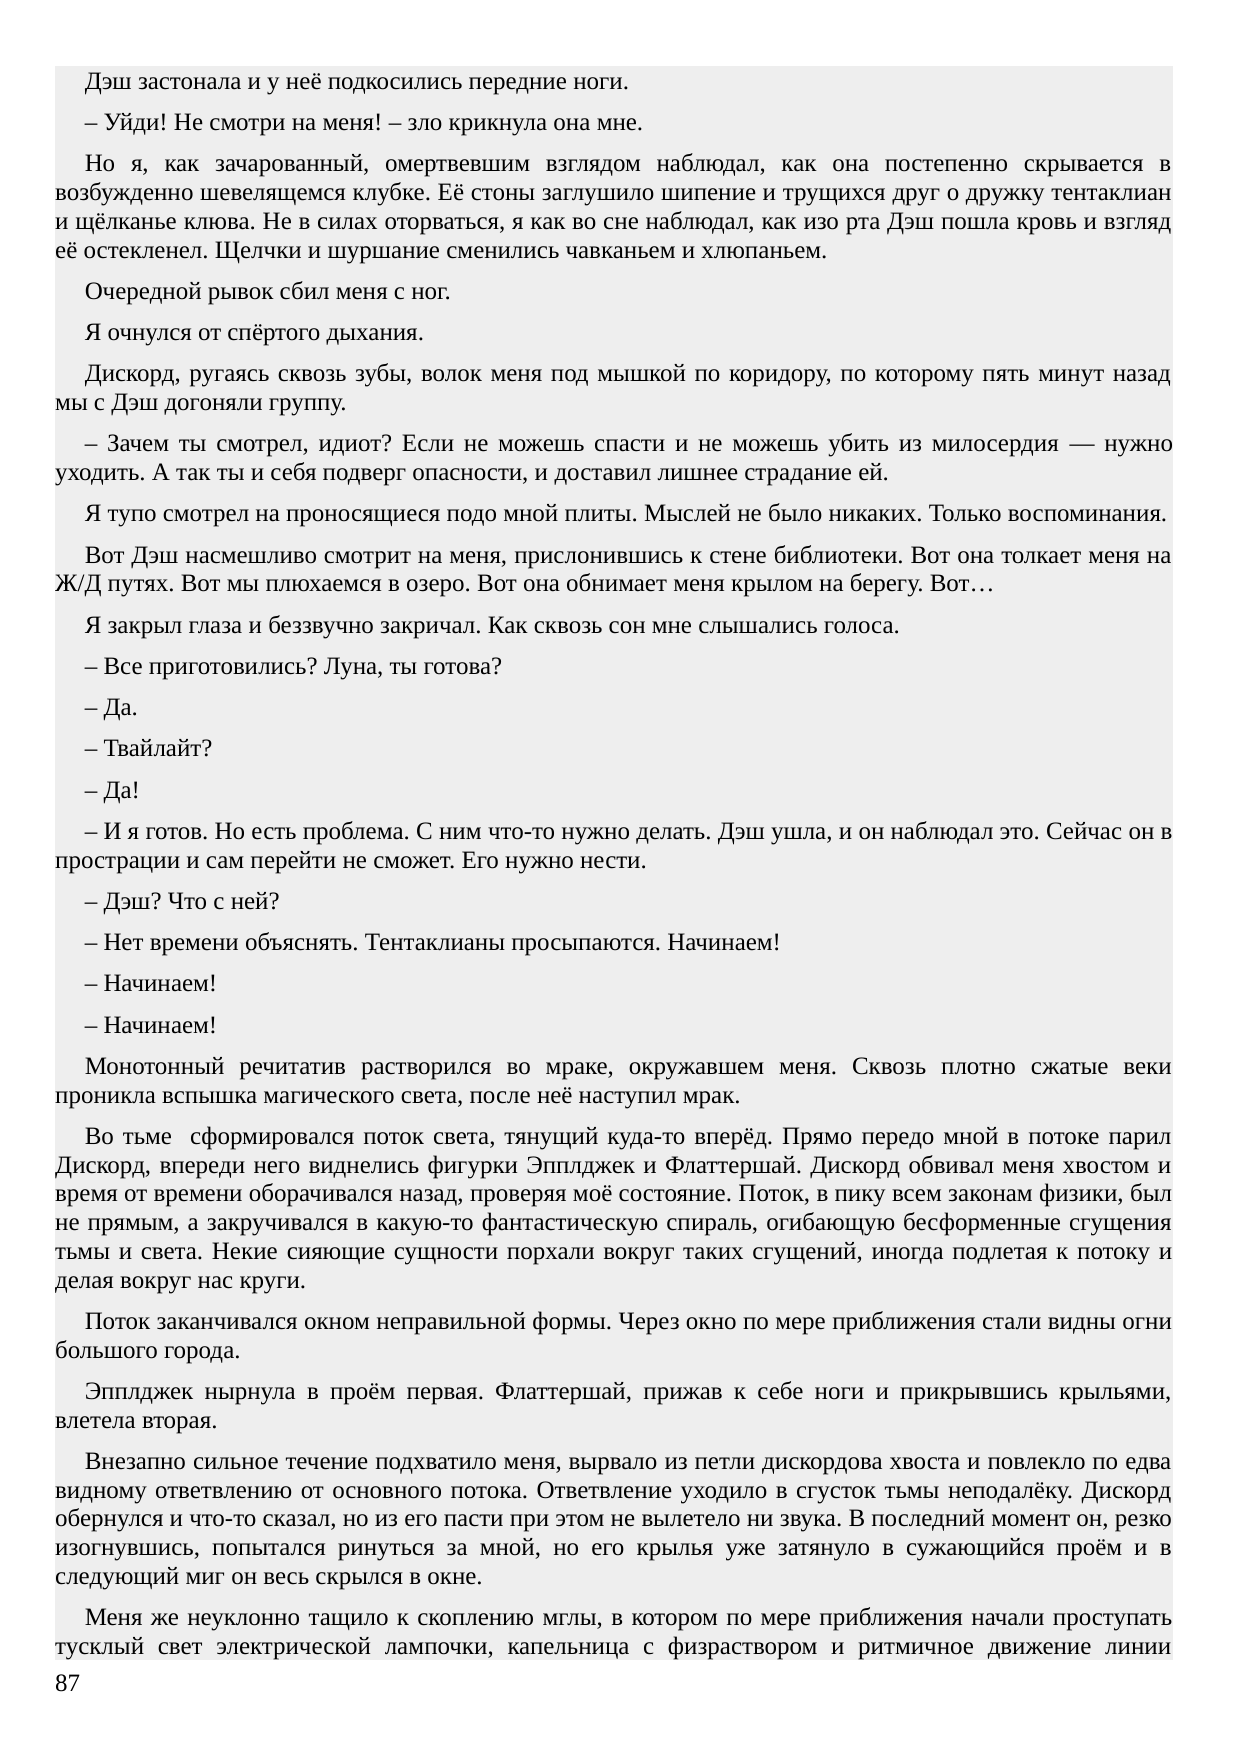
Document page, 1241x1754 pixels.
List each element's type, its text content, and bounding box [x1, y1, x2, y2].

text Я закрыл глаза и беззвучно закричал. Как сквозь сон мне слышались голоса. [55, 610, 1173, 638]
text – Да. [55, 692, 1173, 721]
text – Уйди! Не смотри на меня! – зло крикнула она мне. [55, 107, 1173, 136]
text Эпплджек нырнула в проём первая. Флаттершай, прижав к себе ноги и прикрывшись крыльями, влетела вторая. [55, 1376, 1173, 1433]
text Я очнулся от спёртого дыхания. [55, 317, 1173, 346]
text Во тьме сформировался поток света, тянущий куда-то вперёд. Прямо передо мной в потоке парил Дискорд, впереди него виднелись фигурки Эпплджек и Флаттершай. Дискорд обвивал меня хвостом и время от времени оборачивался назад, проверяя моё состояние. Поток, в пику всем законам физики, был не прямым, а закручивался в какую-то фантастическую спираль, огибающую бесформенные сгущения тьмы и света. Некие сияющие сущности порхали вокруг таких сгущений, иногда подлетая к потоку и делая вокруг нас круги. [55, 1121, 1173, 1293]
text – И я готов. Но есть проблема. С ним что-то нужно делать. Дэш ушла, и он наблюдал это. Сейчас он в прострации и сам перейти не сможет. Его нужно нести. [55, 816, 1173, 873]
text Дискорд, ругаясь сквозь зубы, волок меня под мышкой по коридору, по которому пять минут назад мы с Дэш догоняли группу. [55, 358, 1173, 416]
text Вот Дэш насмешливо смотрит на меня, прислонившись к стене библиотеки. Вот она толкает меня на Ж/Д путях. Вот мы плюхаемся в озеро. Вот она обнимает меня крылом на берегу. Вот… [55, 540, 1173, 597]
text – Дэш? Что с ней? [55, 886, 1173, 915]
text Я тупо смотрел на проносящиеся подо мной плиты. Мыслей не было никаких. Только воспоминания. [55, 498, 1173, 527]
text Поток заканчивался окном неправильной формы. Через окно по мере приближения стали видны огни большого города. [55, 1306, 1173, 1363]
text Но я, как зачарованный, омертвевшим взглядом наблюдал, как она постепенно скрывается в возбужденно шевелящемся клубке. Её стоны заглушило шипение и трущихся друг о дружку тентаклиан и щёлканье клюва. Не в силах оторваться, я как во сне наблюдал, как изо рта Дэш пошла кровь и взгляд её остекленел. Щелчки и шуршание сменились чавканьем и хлюпаньем. [55, 148, 1173, 263]
text – Да! [55, 775, 1173, 803]
text Монотонный речитатив растворился во мраке, окружавшем меня. Сквозь плотно сжатые веки проникла вспышка магического света, после неё наступил мрак. [55, 1051, 1173, 1108]
text – Начинаем! [55, 1010, 1173, 1038]
text – Начинаем! [55, 968, 1173, 997]
text Внезапно сильное течение подхватило меня, вырвало из петли дискордова хвоста и повлекло по едва видному ответвлению от основного потока. Ответвление уходило в сгусток тьмы неподалёку. Дискорд обернулся и что-то сказал, но из его пасти при этом не вылетело ни звука. В последний момент он, резко изогнувшись, попытался ринуться за мной, но его крылья уже затянуло в сужающийся проём и в следующий миг он весь скрылся в окне. [55, 1446, 1173, 1590]
text Дэш застонала и у неё подкосились передние ноги. [55, 66, 1173, 95]
text – Твайлайт? [55, 733, 1173, 762]
text – Зачем ты смотрел, идиот? Если не можешь спасти и не можешь убить из милосердия — нужно уходить. А так ты и себя подверг опасности, и доставил лишнее страдание ей. [55, 428, 1173, 486]
text Меня же неуклонно тащило к скоплению мглы, в котором по мере приближения начали проступать тусклый свет электрической лампочки, капельница с физраствором и ритмичное движение линии [55, 1602, 1173, 1660]
text Очередной рывок сбил меня с ног. [55, 276, 1173, 305]
text – Все приготовились? Луна, ты готова? [55, 651, 1173, 680]
text – Нет времени объяснять. Тентаклианы просыпаются. Начинаем! [55, 927, 1173, 956]
